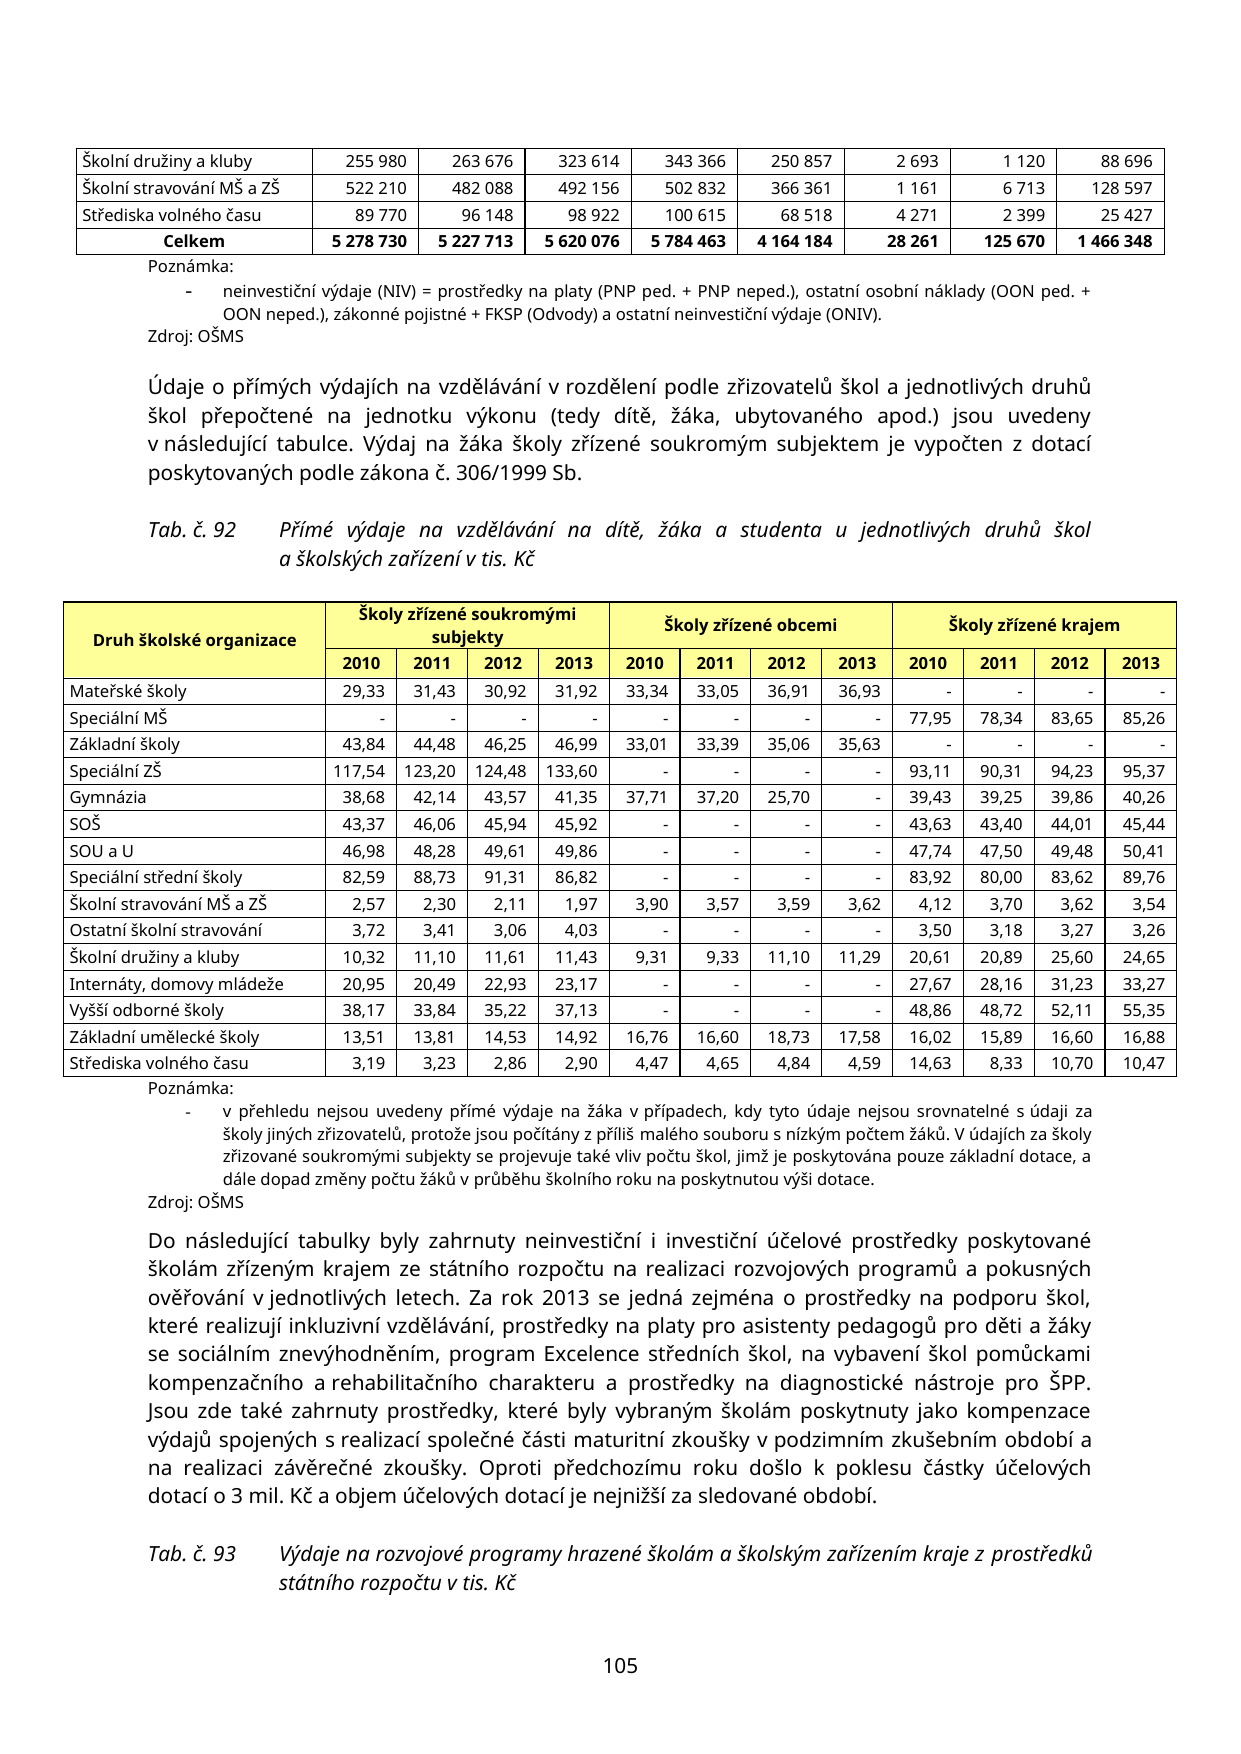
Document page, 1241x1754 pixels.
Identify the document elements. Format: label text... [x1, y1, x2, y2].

table_cell 1 161 [845, 175, 950, 201]
table_cell - [751, 758, 821, 784]
table_cell 88 696 [1057, 149, 1164, 174]
table_cell 3,57 [681, 891, 750, 917]
table_cell - [822, 971, 892, 996]
table_cell 263 676 [419, 149, 524, 174]
table_cell 45,94 [468, 811, 538, 837]
table_header Školy zřízené krajem [893, 603, 1176, 648]
table_cell - [610, 997, 679, 1023]
table_cell 3,23 [397, 1050, 467, 1076]
table_cell 55,35 [1106, 997, 1176, 1023]
table_cell 44,01 [1035, 811, 1104, 837]
table_cell 38,17 [326, 997, 396, 1023]
table_cell 14,63 [893, 1050, 963, 1076]
table_cell 50,41 [1106, 838, 1176, 863]
table_cell 3,19 [326, 1050, 396, 1076]
table_cell 96 148 [419, 202, 524, 227]
table_cell 20,61 [893, 944, 963, 970]
table_cell 37,71 [610, 785, 679, 810]
table_cell SOŠ [64, 811, 325, 837]
table_cell 3,41 [397, 918, 467, 943]
table_cell 123,20 [397, 758, 467, 784]
table_cell - [539, 705, 609, 731]
table_cell - [893, 679, 963, 704]
table_cell 2,11 [468, 891, 538, 917]
table_cell - [751, 971, 821, 996]
table_cell 95,37 [1106, 758, 1176, 784]
table_cell 492 156 [526, 175, 631, 201]
table_cell 33,84 [397, 997, 467, 1023]
table_cell 482 088 [419, 175, 524, 201]
table_cell 18,73 [751, 1024, 821, 1049]
table_cell 2012 [468, 649, 538, 677]
table_cell - [610, 758, 679, 784]
table_cell 37,20 [681, 785, 750, 810]
table_cell 98 922 [526, 202, 631, 227]
table_cell 9,33 [681, 944, 750, 970]
table_cell 11,43 [539, 944, 609, 970]
table_cell 2012 [751, 649, 821, 677]
table_cell 8,33 [964, 1050, 1034, 1076]
table_cell Speciální ZŠ [64, 758, 325, 784]
table_cell 47,74 [893, 838, 963, 863]
table_cell 5 620 076 [526, 229, 631, 254]
table_cell 25 427 [1057, 202, 1164, 227]
table_cell 2011 [397, 649, 467, 677]
table_cell Mateřské školy [64, 679, 325, 704]
table_cell 68 518 [738, 202, 844, 227]
table_cell Celkem [77, 229, 312, 254]
text Údaje o přímých výdajích na vzdělávání v rozdělení podle zřizovatelů škol a jednotlivých druhů škol přepočtené na jednotku výkonu (tedy dítě, žáka, ubytovaného apod.) jsou uvedeny v následující tabulce. Výdaj na žáka školy zřízené soukromým subjektem je vypočten z dotací poskytovaných podle zákona č. 306/1999 Sb. [148, 372, 1092, 486]
table_cell - [610, 838, 679, 863]
table_cell 43,57 [468, 785, 538, 810]
table_cell 36,93 [822, 679, 892, 704]
table_cell 49,61 [468, 838, 538, 863]
table_cell 502 832 [632, 175, 737, 201]
list v přehledu nejsou uvedeny přímé výdaje na žáka v případech, kdy tyto údaje nejsou srovnatelné s údaji za školy jiných zřizovatelů, protože jsou počítány z příliš malého souboru s nízkým počtem žáků. V údajích za školy zřizované soukromými subjekty se projevuje také vliv počtu škol, jimž je poskytována pouze základní dotace, a dále dopad změny počtu žáků v průběhu školního roku na poskytnutou výši dotace. [185, 1100, 1092, 1191]
table_cell 2013 [822, 649, 892, 677]
table_cell 366 361 [738, 175, 844, 201]
table_cell 9,31 [610, 944, 679, 970]
table_cell 41,35 [539, 785, 609, 810]
table_cell - [1035, 732, 1104, 757]
table_cell 40,26 [1106, 785, 1176, 810]
table_cell 2013 [1106, 649, 1176, 677]
table_cell 16,60 [1035, 1024, 1104, 1049]
table_cell - [610, 918, 679, 943]
table_cell 48,28 [397, 838, 467, 863]
table_cell 91,31 [468, 865, 538, 890]
table_cell 1 466 348 [1057, 229, 1164, 254]
table_cell - [610, 865, 679, 890]
table_cell Střediska volného času [77, 202, 312, 227]
table_cell 4 164 184 [738, 229, 844, 254]
table_cell 16,60 [681, 1024, 750, 1049]
table_cell 85,26 [1106, 705, 1176, 731]
table_cell 35,63 [822, 732, 892, 757]
table_cell 125 670 [951, 229, 1056, 254]
table_cell 3,70 [964, 891, 1034, 917]
table_cell 3,62 [822, 891, 892, 917]
table_cell Školní stravování MŠ a ZŠ [64, 891, 325, 917]
table_cell Školní stravování MŠ a ZŠ [77, 175, 312, 201]
table_cell Základní školy [64, 732, 325, 757]
table_cell Ostatní školní stravování [64, 918, 325, 943]
table_cell 39,43 [893, 785, 963, 810]
list neinvestiční výdaje (NIV) = prostředky na platy (PNP ped. + PNP neped.), ostatní osobní náklady (OON ped. + OON neped.), zákonné pojistné + FKSP (Odvody) a ostatní neinvestiční výdaje (ONIV). [185, 278, 1092, 325]
table_cell - [681, 705, 750, 731]
table_cell - [751, 838, 821, 863]
table_cell 43,37 [326, 811, 396, 837]
table_cell 1 120 [951, 149, 1056, 174]
table_cell 11,10 [751, 944, 821, 970]
table_cell Vyšší odborné školy [64, 997, 325, 1023]
table_cell 29,33 [326, 679, 396, 704]
table_cell 49,86 [539, 838, 609, 863]
table_cell 3,62 [1035, 891, 1104, 917]
table_cell - [822, 705, 892, 731]
table_cell 1,97 [539, 891, 609, 917]
table_cell 133,60 [539, 758, 609, 784]
table_cell - [681, 918, 750, 943]
table_cell - [397, 705, 467, 731]
table_cell - [822, 758, 892, 784]
table_cell 48,72 [964, 997, 1034, 1023]
table_cell 44,48 [397, 732, 467, 757]
table_cell 128 597 [1057, 175, 1164, 201]
table_cell 78,34 [964, 705, 1034, 731]
table_cell 4,12 [893, 891, 963, 917]
table_cell - [326, 705, 396, 731]
table_cell 43,84 [326, 732, 396, 757]
table_cell - [751, 865, 821, 890]
table_cell - [751, 918, 821, 943]
table_cell 3,72 [326, 918, 396, 943]
table_cell - [822, 918, 892, 943]
text Zdroj: OŠMS [148, 1191, 1092, 1213]
table_cell 33,05 [681, 679, 750, 704]
table_cell - [751, 811, 821, 837]
table_cell 77,95 [893, 705, 963, 731]
table_cell 27,67 [893, 971, 963, 996]
table_cell 39,86 [1035, 785, 1104, 810]
table_cell 83,62 [1035, 865, 1104, 890]
table_cell 100 615 [632, 202, 737, 227]
table_cell 4,59 [822, 1050, 892, 1076]
table_cell - [610, 705, 679, 731]
text Poznámka: [148, 1077, 1092, 1100]
table_cell 2 399 [951, 202, 1056, 227]
table_cell 2010 [610, 649, 679, 677]
table_cell 11,29 [822, 944, 892, 970]
table_cell 48,86 [893, 997, 963, 1023]
list Výdaje na rozvojové programy hrazené školám a školským zařízením kraje z prostředků státního rozpočtu v tis. Kč [148, 1539, 1092, 1596]
table_cell - [751, 997, 821, 1023]
table_cell 28,16 [964, 971, 1034, 996]
table_cell 23,17 [539, 971, 609, 996]
table_cell 80,00 [964, 865, 1034, 890]
table_cell - [1106, 679, 1176, 704]
table_cell - [822, 997, 892, 1023]
table_cell - [822, 785, 892, 810]
table_cell Školní družiny a kluby [64, 944, 325, 970]
table_cell 42,14 [397, 785, 467, 810]
table_cell Školní družiny a kluby [77, 149, 312, 174]
table_cell 522 210 [313, 175, 418, 201]
table_cell 3,54 [1106, 891, 1176, 917]
table_cell 2 693 [845, 149, 950, 174]
table_cell 33,27 [1106, 971, 1176, 996]
table_cell 45,44 [1106, 811, 1176, 837]
table_cell 30,92 [468, 679, 538, 704]
table_cell 17,58 [822, 1024, 892, 1049]
text Poznámka: [148, 255, 1092, 278]
table_cell 5 784 463 [632, 229, 737, 254]
table_cell 4,84 [751, 1050, 821, 1076]
table_cell Speciální střední školy [64, 865, 325, 890]
table_cell 31,23 [1035, 971, 1104, 996]
table_cell 31,92 [539, 679, 609, 704]
table_cell 43,63 [893, 811, 963, 837]
table_cell 20,95 [326, 971, 396, 996]
table_cell - [681, 865, 750, 890]
table_cell Speciální MŠ [64, 705, 325, 731]
table_cell 86,82 [539, 865, 609, 890]
table_cell 16,76 [610, 1024, 679, 1049]
table_cell 94,23 [1035, 758, 1104, 784]
table_cell 5 227 713 [419, 229, 524, 254]
table_cell 20,89 [964, 944, 1034, 970]
table_cell 83,65 [1035, 705, 1104, 731]
table_cell 16,02 [893, 1024, 963, 1049]
table_header Školy zřízené obcemi [610, 603, 892, 648]
list Přímé výdaje na vzdělávání na dítě, žáka a studenta u jednotlivých druhů škol a školských zařízení v tis. Kč [148, 515, 1092, 572]
table_cell Internáty, domovy mládeže [64, 971, 325, 996]
table_cell 3,90 [610, 891, 679, 917]
table_cell 2,90 [539, 1050, 609, 1076]
table_cell 46,25 [468, 732, 538, 757]
table_cell - [822, 811, 892, 837]
table_cell 89 770 [313, 202, 418, 227]
text Zdroj: OŠMS [148, 325, 1092, 347]
table_cell 46,06 [397, 811, 467, 837]
table_cell 10,47 [1106, 1050, 1176, 1076]
table_cell 36,91 [751, 679, 821, 704]
table_cell 88,73 [397, 865, 467, 890]
table_cell 25,70 [751, 785, 821, 810]
table_cell 47,50 [964, 838, 1034, 863]
table_cell 93,11 [893, 758, 963, 784]
table_cell 2011 [964, 649, 1034, 677]
table_header Školy zřízené soukromými subjekty [326, 603, 609, 648]
table_cell 38,68 [326, 785, 396, 810]
table_cell 35,22 [468, 997, 538, 1023]
table_cell 3,18 [964, 918, 1034, 943]
table_cell 13,81 [397, 1024, 467, 1049]
table_cell 49,48 [1035, 838, 1104, 863]
table_cell 3,50 [893, 918, 963, 943]
table_cell 89,76 [1106, 865, 1176, 890]
table_cell - [610, 971, 679, 996]
table_cell 2010 [893, 649, 963, 677]
table_cell 25,60 [1035, 944, 1104, 970]
table_cell 4,03 [539, 918, 609, 943]
table_cell 90,31 [964, 758, 1034, 784]
table_cell 2,86 [468, 1050, 538, 1076]
table_cell 343 366 [632, 149, 737, 174]
text Do následující tabulky byly zahrnuty neinvestiční i investiční účelové prostředky poskytované školám zřízeným krajem ze státního rozpočtu na realizaci rozvojových programů a pokusných ověřování v jednotlivých letech. Za rok 2013 se jedná zejména o prostředky na podporu škol, které realizují inkluzivní vzdělávání, prostředky na platy pro asistenty pedagogů pro děti a žáky se sociálním znevýhodněním, program Excelence středních škol, na vybavení škol pomůckami kompenzačního a rehabilitačního charakteru a prostředky na diagnostické nástroje pro ŠPP. Jsou zde také zahrnuty prostředky, které byly vybraným školám poskytnuty jako kompenzace výdajů spojených s realizací společné části maturitní zkoušky v podzimním zkušebním období a na realizaci závěrečné zkoušky. Oproti předchozímu roku došlo k poklesu částky účelových dotací o 3 mil. Kč a objem účelových dotací je nejnižší za sledované období. [148, 1226, 1092, 1510]
table_cell 4,65 [681, 1050, 750, 1076]
table_cell 43,40 [964, 811, 1034, 837]
table_cell 124,48 [468, 758, 538, 784]
table_cell 33,01 [610, 732, 679, 757]
table_cell - [964, 679, 1034, 704]
table_cell - [822, 838, 892, 863]
table_cell - [681, 838, 750, 863]
table_cell 35,06 [751, 732, 821, 757]
table_cell - [681, 971, 750, 996]
table_cell 14,92 [539, 1024, 609, 1049]
table_cell - [681, 811, 750, 837]
table_cell 24,65 [1106, 944, 1176, 970]
table_cell - [751, 705, 821, 731]
table_cell 20,49 [397, 971, 467, 996]
table_cell 250 857 [738, 149, 844, 174]
table_cell Střediska volného času [64, 1050, 325, 1076]
table_cell 3,59 [751, 891, 821, 917]
table_cell - [468, 705, 538, 731]
table_cell 255 980 [313, 149, 418, 174]
table_cell 3,06 [468, 918, 538, 943]
table_cell 323 614 [526, 149, 631, 174]
table_cell 83,92 [893, 865, 963, 890]
table_cell 2013 [539, 649, 609, 677]
table_cell 46,98 [326, 838, 396, 863]
table_cell 15,89 [964, 1024, 1034, 1049]
table_cell 4 271 [845, 202, 950, 227]
table_cell - [1106, 732, 1176, 757]
table_cell 3,27 [1035, 918, 1104, 943]
table_cell 22,93 [468, 971, 538, 996]
table_cell 2012 [1035, 649, 1104, 677]
table_cell - [681, 997, 750, 1023]
table_cell 39,25 [964, 785, 1034, 810]
table_cell 5 278 730 [313, 229, 418, 254]
table_cell - [964, 732, 1034, 757]
table_cell 14,53 [468, 1024, 538, 1049]
table_cell 11,10 [397, 944, 467, 970]
table_cell 2,30 [397, 891, 467, 917]
table_cell 3,26 [1106, 918, 1176, 943]
table_cell 33,34 [610, 679, 679, 704]
table_cell 46,99 [539, 732, 609, 757]
table_cell Základní umělecké školy [64, 1024, 325, 1049]
table_cell 10,70 [1035, 1050, 1104, 1076]
table_cell - [1035, 679, 1104, 704]
table_cell SOU a U [64, 838, 325, 863]
table_cell 13,51 [326, 1024, 396, 1049]
table_cell 4,47 [610, 1050, 679, 1076]
table_cell 28 261 [845, 229, 950, 254]
table_cell 2010 [326, 649, 396, 677]
table_cell 2011 [681, 649, 750, 677]
table_cell - [822, 865, 892, 890]
table_cell 33,39 [681, 732, 750, 757]
table_header Druh školské organizace [64, 603, 325, 677]
table_cell 37,13 [539, 997, 609, 1023]
table_cell - [681, 758, 750, 784]
table_cell - [610, 811, 679, 837]
table_cell 31,43 [397, 679, 467, 704]
table_cell - [893, 732, 963, 757]
table_cell 2,57 [326, 891, 396, 917]
table_cell 11,61 [468, 944, 538, 970]
table_cell 45,92 [539, 811, 609, 837]
table_cell 117,54 [326, 758, 396, 784]
table_cell 52,11 [1035, 997, 1104, 1023]
table_cell 16,88 [1106, 1024, 1176, 1049]
table_cell Gymnázia [64, 785, 325, 810]
table_cell 10,32 [326, 944, 396, 970]
table_cell 82,59 [326, 865, 396, 890]
table_cell 6 713 [951, 175, 1056, 201]
